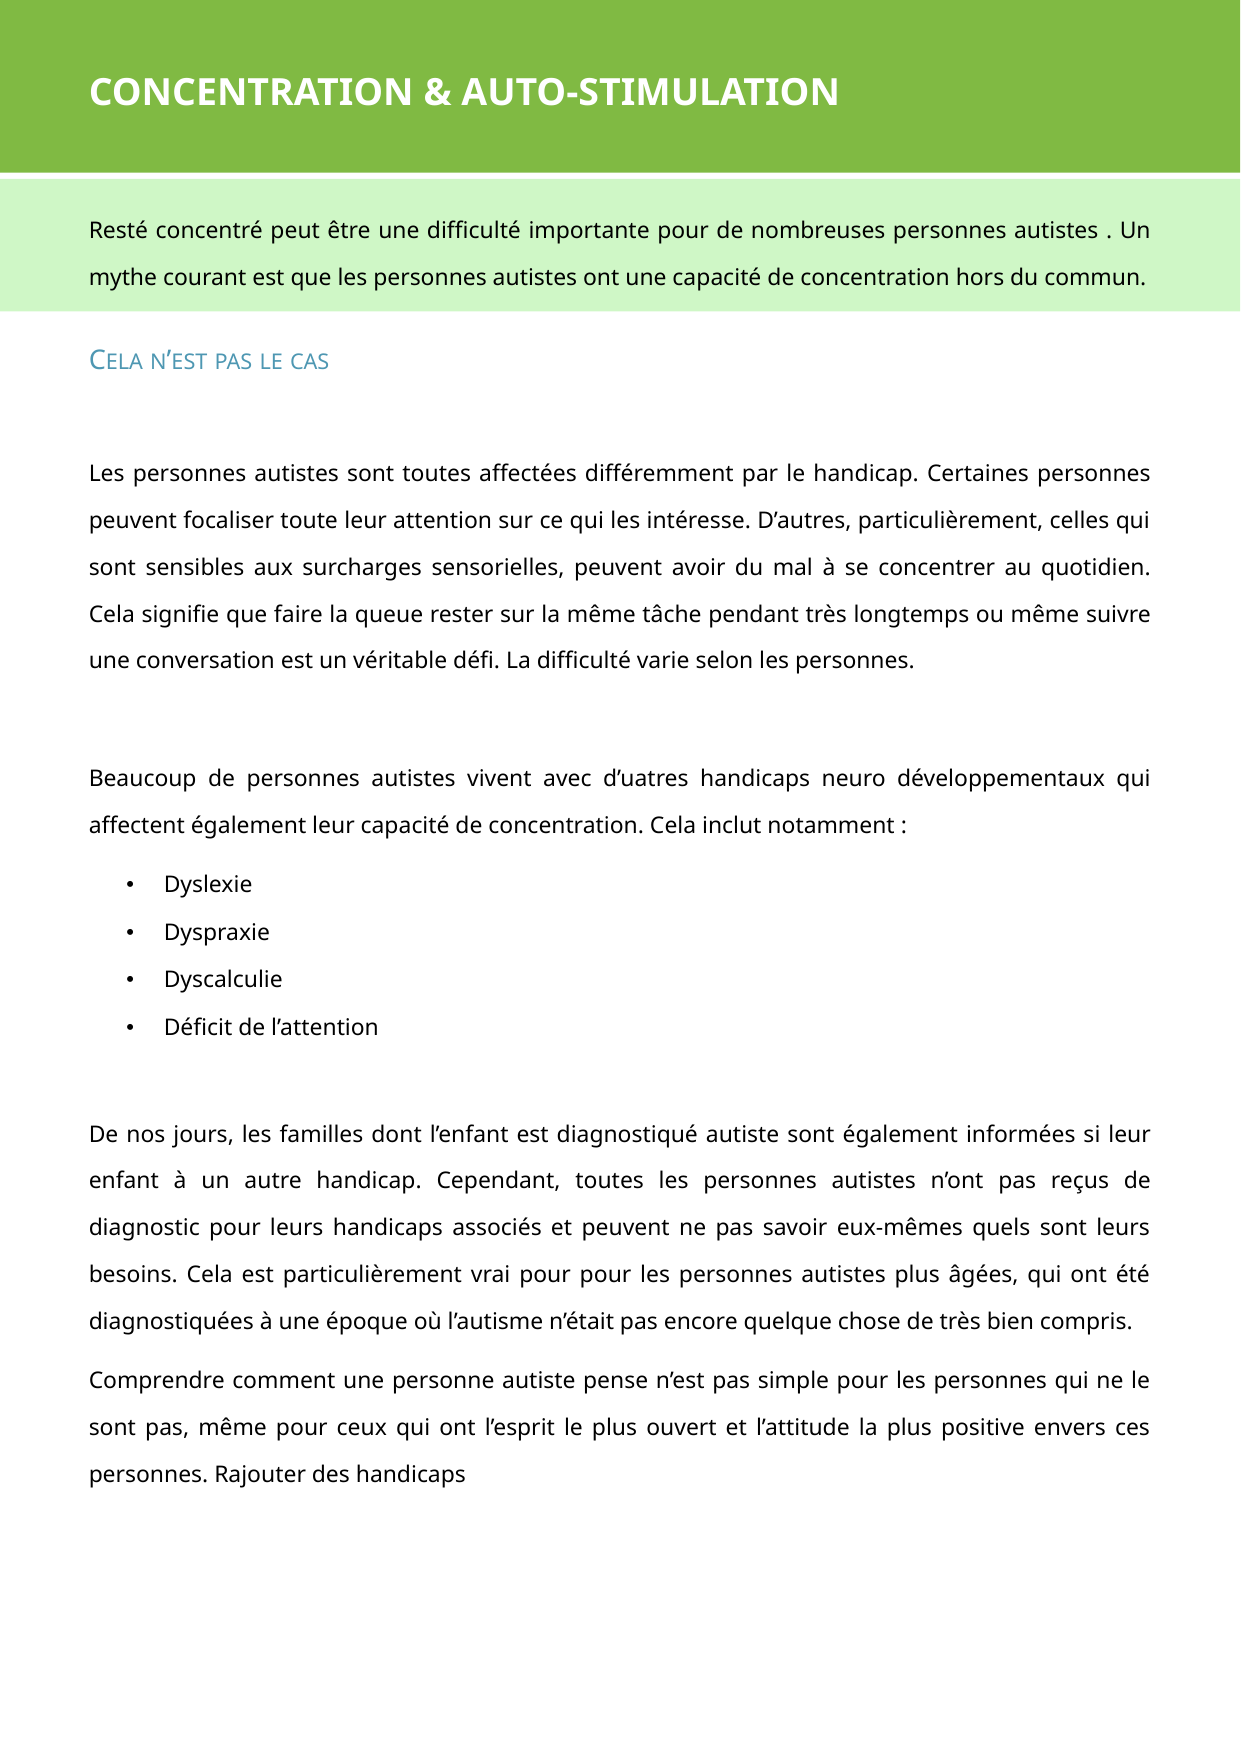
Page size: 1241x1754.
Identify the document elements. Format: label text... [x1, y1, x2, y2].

list Dyslexie [126, 868, 1152, 899]
text Les personnes autistes sont toutes affectées différemment par le handicap. Certaines personnes peuvent focaliser toute leur attention sur ce qui les intéresse. D’autres, particulièrement, celles qui sont sensibles aux surcharges sensorielles, peuvent avoir du mal à se concentrer au quotidien. Cela signifie que faire la queue rester sur la même tâche pendant très longtemps ou même suivre une conversation est un véritable défi. La difficulté varie selon les personnes. [88, 457, 1152, 676]
text De nos jours, les familles dont l’enfant est diagnostiqué autiste sont également informées si leur enfant à un autre handicap. Cependant, toutes les personnes autistes n’ont pas reçus de diagnostic pour leurs handicaps associés et peuvent ne pas savoir eux-mêmes quels sont leurs besoins. Cela est particulièrement vrai pour pour les personnes autistes plus âgées, qui ont été diagnostiquées à une époque où l’autisme n’était pas encore quelque chose de très bien compris. [88, 1118, 1152, 1336]
list Déficit de l’attention [126, 1011, 1152, 1042]
list Dyspraxie [126, 915, 1152, 947]
subtitle Cela n’est pas le cas [88, 341, 1152, 377]
text Beaucoup de personnes autistes vivent avec d’uatres handicaps neuro développementaux qui affectent également leur capacité de concentration. Cela inclut notamment : [88, 762, 1152, 840]
list Dyscalculie [126, 963, 1152, 994]
text Comprendre comment une personne autiste pense n’est pas simple pour les personnes qui ne le sont pas, même pour ceux qui ont l’esprit le plus ouvert et l’attitude la plus positive envers ces personnes. Rajouter des handicaps [88, 1364, 1152, 1489]
